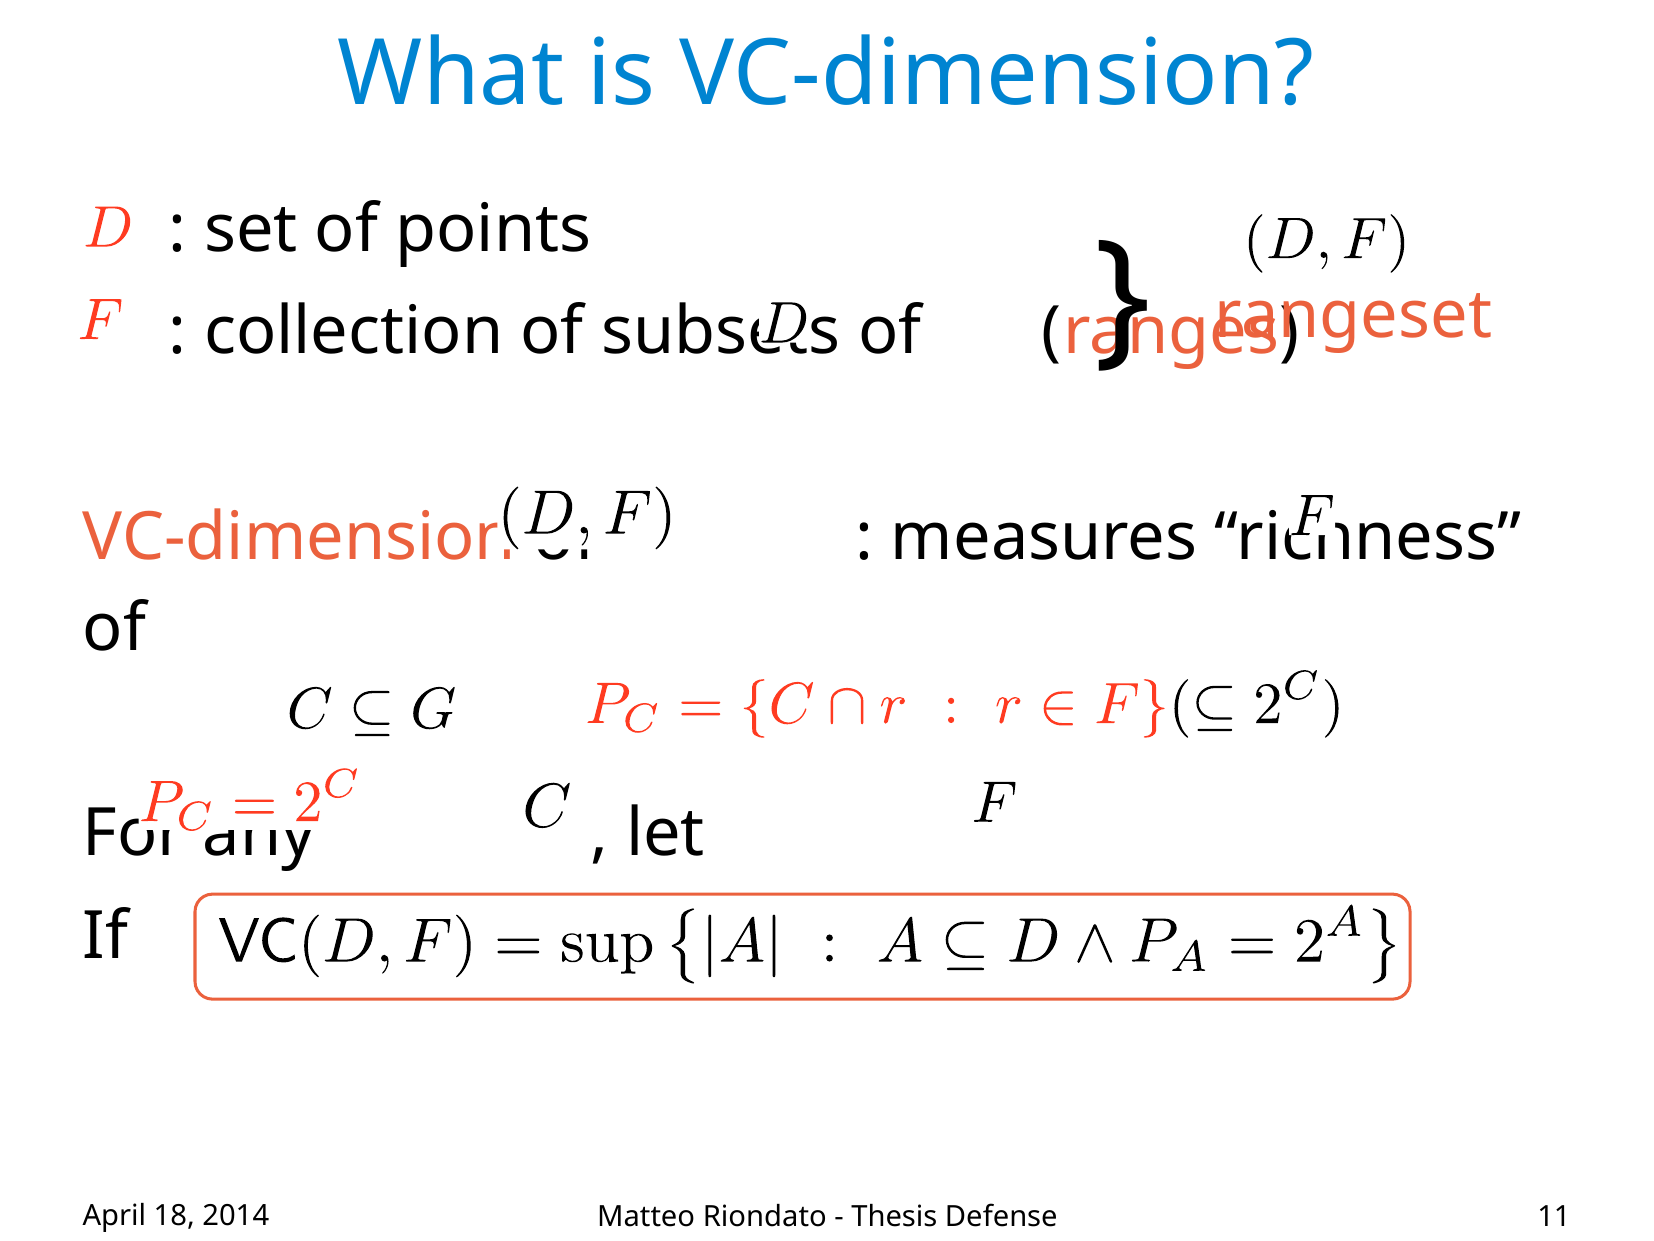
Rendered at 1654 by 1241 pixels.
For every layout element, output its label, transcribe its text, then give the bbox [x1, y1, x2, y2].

text_box rangeset [1200, 258, 1446, 349]
list : set of points : collection of subsets of (ranges) VC-dimension of : measures “richness” of For any , let If , then is shattered by [82, 180, 1571, 1186]
text_box [1289, 495, 1336, 536]
title What is VC-dimension? [82, 0, 1571, 139]
text_box [138, 768, 359, 831]
text_box [1242, 214, 1411, 258]
text_box [522, 782, 572, 829]
text_box [759, 302, 810, 343]
text_box } [1080, 180, 1150, 363]
text_box [971, 781, 1018, 822]
text_box [77, 299, 124, 340]
text_box [286, 686, 457, 737]
text_box [585, 670, 1345, 738]
text_box [497, 486, 677, 550]
text_box [218, 904, 1403, 984]
text_box [83, 206, 134, 247]
